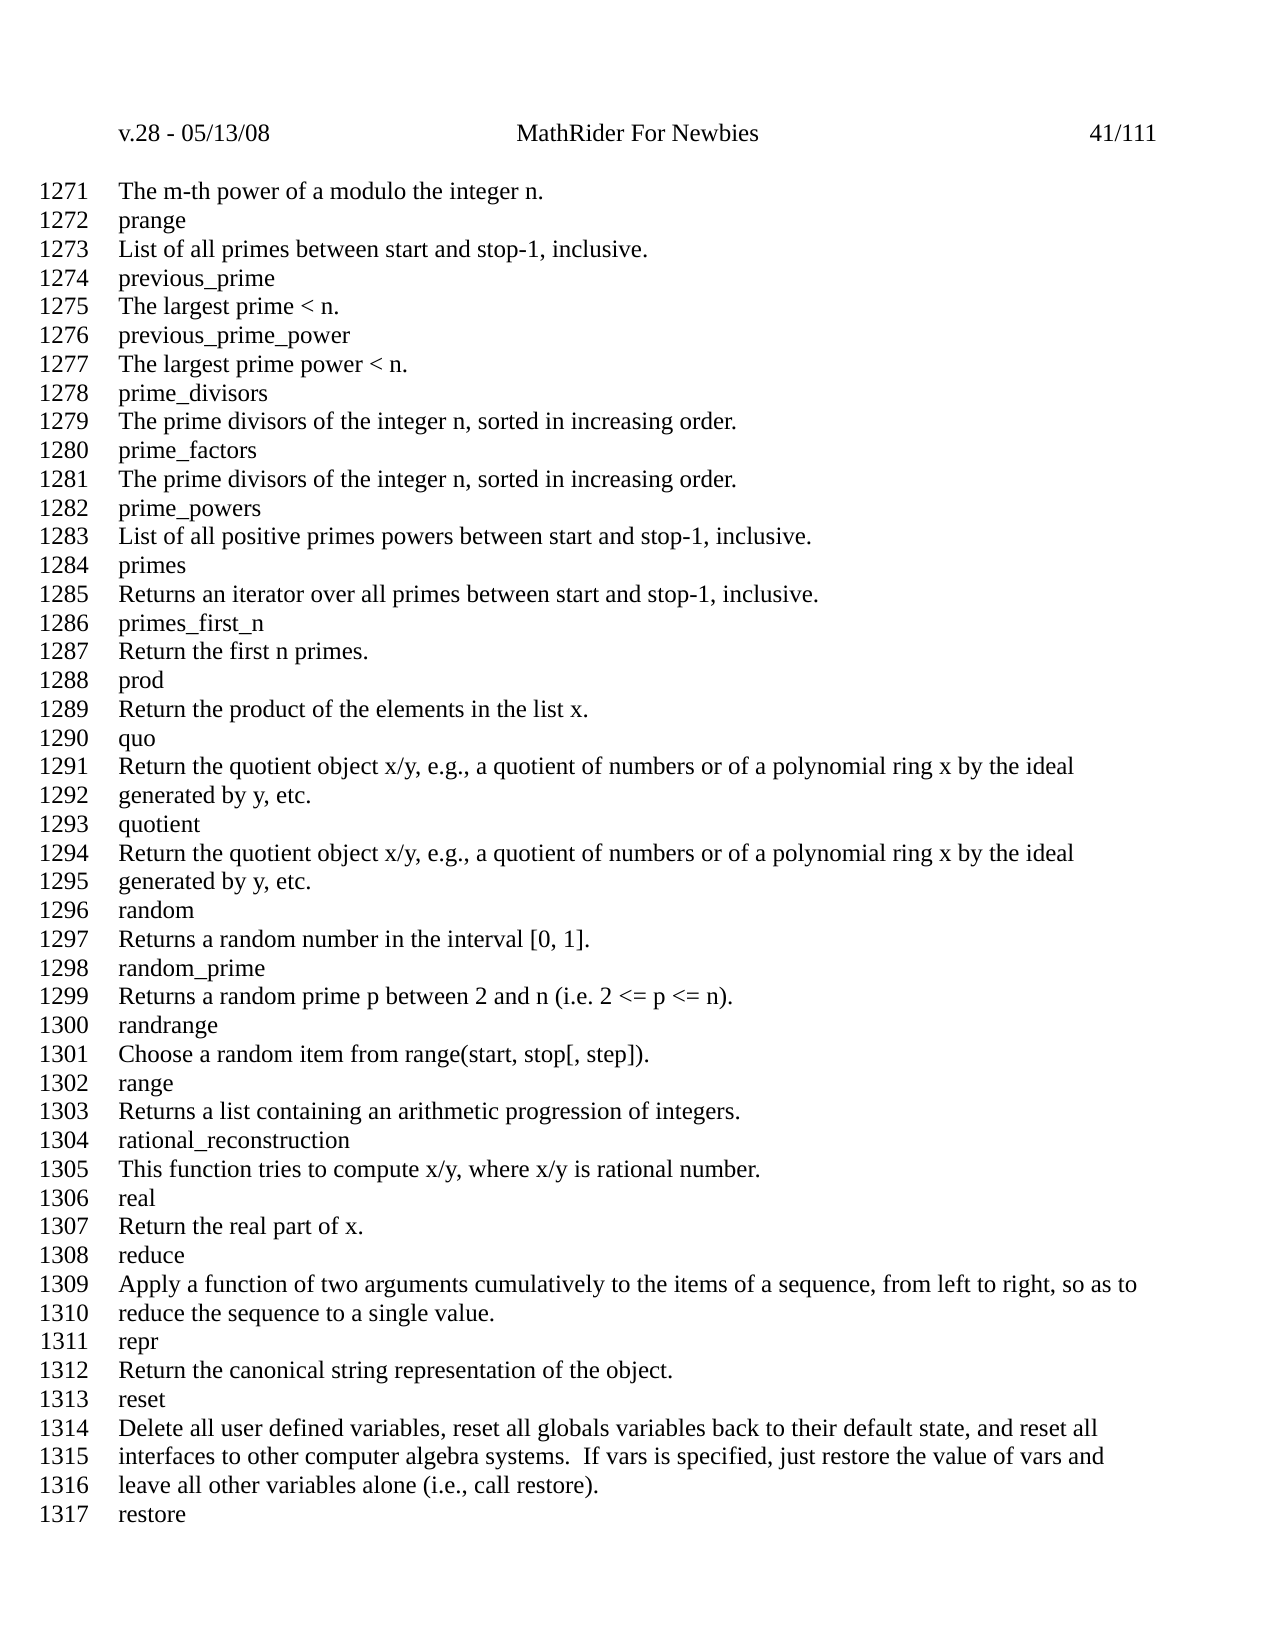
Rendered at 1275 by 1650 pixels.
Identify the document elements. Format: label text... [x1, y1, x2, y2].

text reset [118, 1384, 1157, 1413]
text previous_prime [118, 263, 1157, 291]
text The largest prime < n. [118, 291, 1157, 320]
text Delete all user defined variables, reset all globals variables back to their default state, and reset all interfaces to other computer algebra systems. If vars is specified, just restore the value of vars and leave all other variables alone (i.e., call restore). [118, 1413, 1157, 1499]
text prime_divisors [118, 378, 1157, 406]
text Return the quotient object x/y, e.g., a quotient of numbers or of a polynomial ring x by the ideal generated by y, etc. [118, 838, 1157, 895]
text prod [118, 665, 1157, 694]
text List of all primes between start and stop-1, inclusive. [118, 234, 1157, 263]
text The largest prime power < n. [118, 349, 1157, 378]
text previous_prime_power [118, 320, 1157, 349]
text quo [118, 723, 1157, 751]
text The prime divisors of the integer n, sorted in increasing order. [118, 406, 1157, 435]
text Apply a function of two arguments cumulatively to the items of a sequence, from left to right, so as to reduce the sequence to a single value. [118, 1269, 1157, 1326]
text real [118, 1183, 1157, 1211]
text Returns an iterator over all primes between start and stop-1, inclusive. [118, 579, 1157, 608]
text reduce [118, 1240, 1157, 1269]
text Return the canonical string representation of the object. [118, 1355, 1157, 1384]
text Return the first n primes. [118, 636, 1157, 665]
text Returns a random prime p between 2 and n (i.e. 2 <= p <= n). [118, 981, 1157, 1010]
text range [118, 1068, 1157, 1096]
text random_prime [118, 953, 1157, 981]
text primes_first_n [118, 608, 1157, 636]
text primes [118, 550, 1157, 579]
text The prime divisors of the integer n, sorted in increasing order. [118, 464, 1157, 493]
text Return the real part of x. [118, 1211, 1157, 1240]
text Returns a random number in the interval [0, 1]. [118, 924, 1157, 953]
text rational_reconstruction [118, 1125, 1157, 1154]
text random [118, 895, 1157, 924]
text restore [118, 1499, 1157, 1528]
text randrange [118, 1010, 1157, 1039]
text Returns a list containing an arithmetic progression of integers. [118, 1096, 1157, 1125]
text prime_factors [118, 435, 1157, 464]
text Return the product of the elements in the list x. [118, 694, 1157, 723]
text List of all positive primes powers between start and stop-1, inclusive. [118, 521, 1157, 550]
text Return the quotient object x/y, e.g., a quotient of numbers or of a polynomial ring x by the ideal generated by y, etc. [118, 751, 1157, 809]
text prime_powers [118, 493, 1157, 521]
text This function tries to compute x/y, where x/y is rational number. [118, 1154, 1157, 1183]
text The m-th power of a modulo the integer n. [118, 176, 1157, 205]
text repr [118, 1326, 1157, 1355]
text quotient [118, 809, 1157, 838]
text prange [118, 205, 1157, 234]
text Choose a random item from range(start, stop[, step]). [118, 1039, 1157, 1068]
